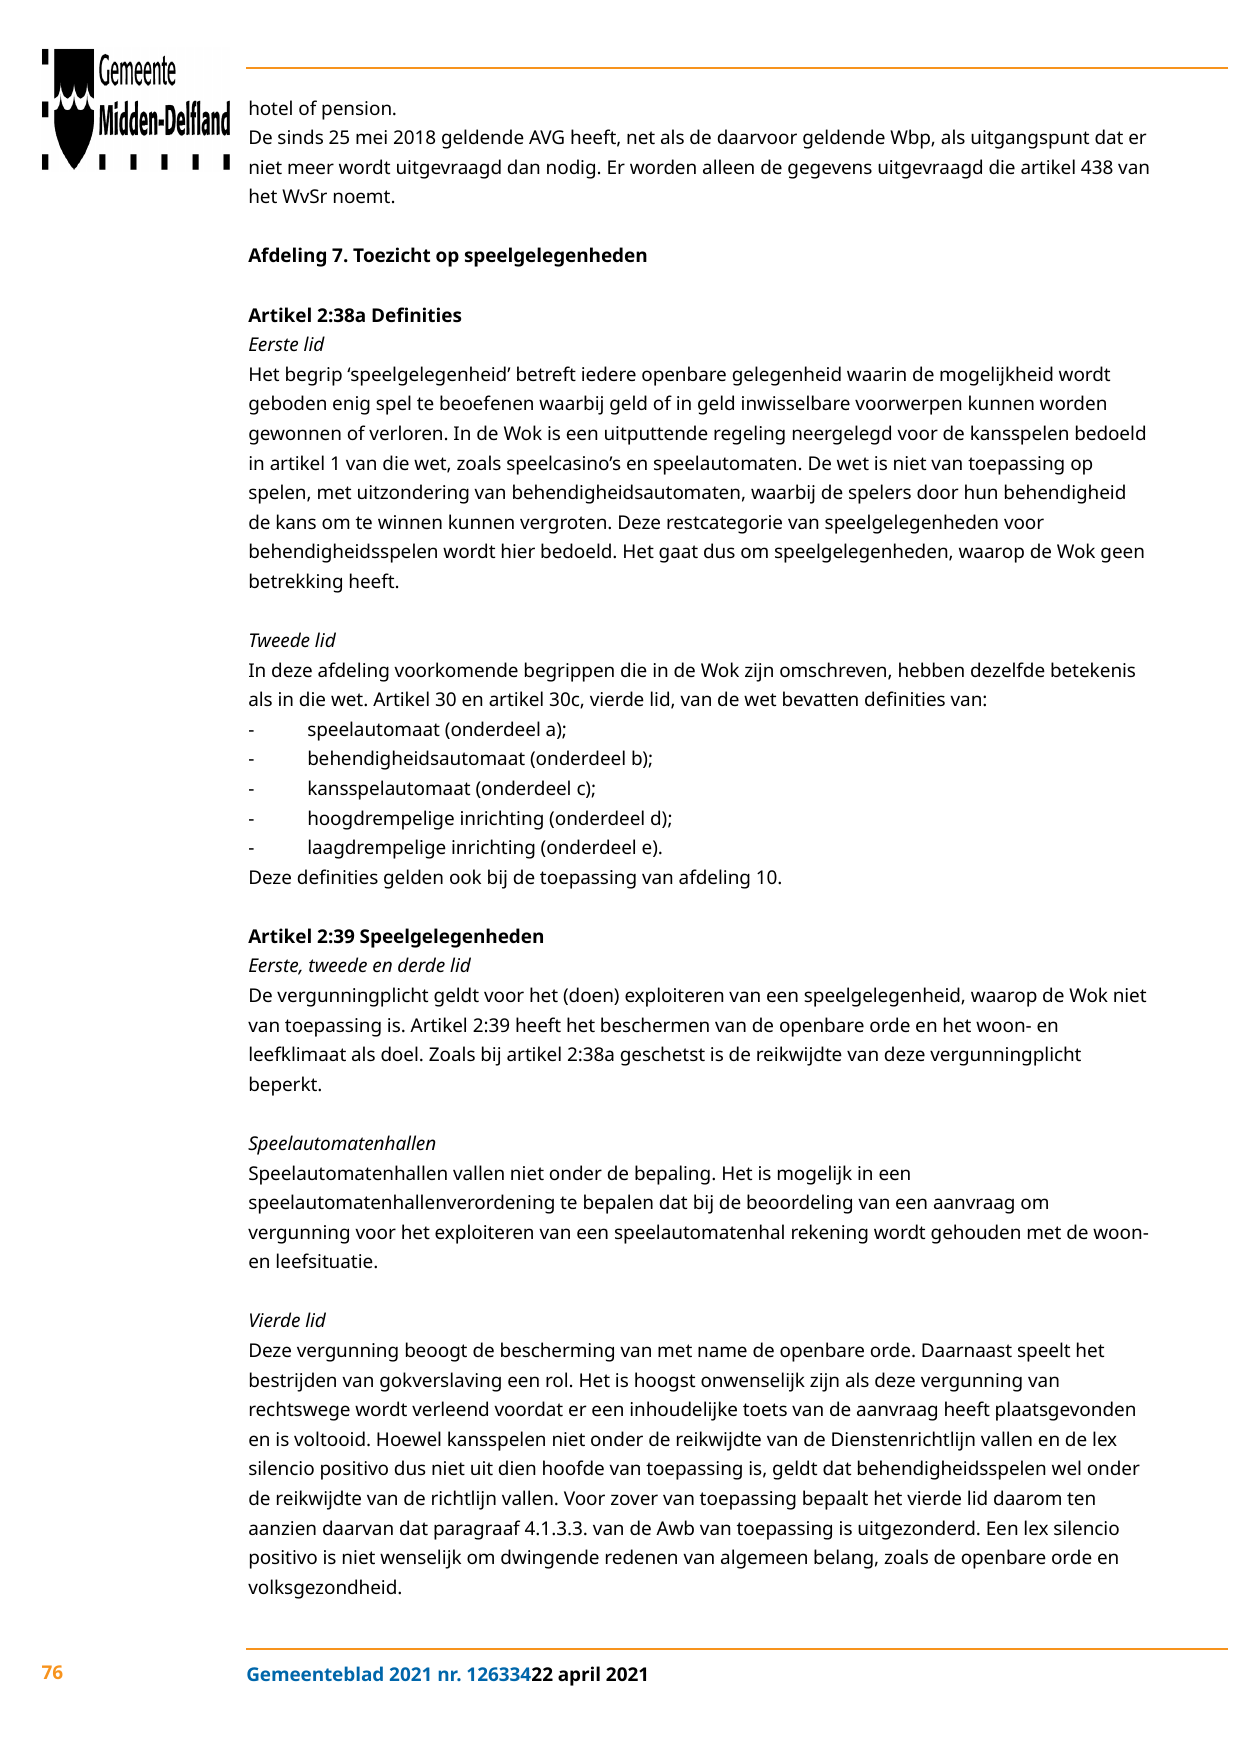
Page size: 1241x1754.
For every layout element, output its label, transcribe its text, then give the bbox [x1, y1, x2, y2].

text Artikel 2:39 Speelgelegenheden [248, 923, 1152, 949]
text Speelautomatenhallen [248, 1130, 1152, 1156]
picture [41, 47, 231, 172]
list laagdrempelige inrichting (onderdeel e). [248, 834, 1152, 860]
text Eerste, tweede en derde lid [248, 953, 1152, 978]
text De vergunningplicht geldt voor het (doen) exploiteren van een speelgelegenheid, waarop de Wok niet van toepassing is. Artikel 2:39 heeft het beschermen van de openbare orde en het woon- en leefklimaat als doel. Zoals bij artikel 2:38a geschetst is de reikwijdte van deze vergunningplicht beperkt. [248, 982, 1152, 1097]
text Deze vergunning beoogt de bescherming van met name de openbare orde. Daarnaast speelt het bestrijden van gokverslaving een rol. Het is hoogst onwenselijk zijn als deze vergunning van rechtswege wordt verleend voordat er een inhoudelijke toets van de aanvraag heeft plaatsgevonden en is voltooid. Hoewel kansspelen niet onder de reikwijdte van de Dienstenrichtlijn vallen en de lex silencio positivo dus niet uit dien hoofde van toepassing is, geldt dat behendigheidsspelen wel onder de reikwijdte van de richtlijn vallen. Voor zover van toepassing bepaalt het vierde lid daarom ten aanzien daarvan dat paragraaf 4.1.3.3. van de Awb van toepassing is uitgezonderd. Een lex silencio positivo is niet wenselijk om dwingende redenen van algemeen belang, zoals de openbare orde en volksgezondheid. [248, 1337, 1152, 1600]
list hoogdrempelige inrichting (onderdeel d); [248, 805, 1152, 831]
text hotel of pension. [248, 95, 1152, 121]
text In deze afdeling voorkomende begrippen die in de Wok zijn omschreven, hebben dezelfde betekenis als in die wet. Artikel 30 en artikel 30c, vierde lid, van de wet bevatten definities van: [248, 657, 1152, 712]
list behendigheidsautomaat (onderdeel b); [248, 746, 1152, 771]
text Speelautomatenhallen vallen niet onder de bepaling. Het is mogelijk in een speelautomatenhallenverordening te bepalen dat bij de beoordeling van een aanvraag om vergunning voor het exploiteren van een speelautomatenhal rekening wordt gehouden met de woon- en leefsituatie. [248, 1160, 1152, 1274]
list kansspelautomaat (onderdeel c); [248, 775, 1152, 801]
list speelautomaat (onderdeel a); [248, 716, 1152, 742]
text Eerste lid [248, 331, 1152, 357]
text Het begrip ‘speelgelegenheid’ betreft iedere openbare gelegenheid waarin de mogelijkheid wordt geboden enig spel te beoefenen waarbij geld of in geld inwisselbare voorwerpen kunnen worden gewonnen of verloren. In de Wok is een uitputtende regeling neergelegd voor de kansspelen bedoeld in artikel 1 van die wet, zoals speelcasino’s en speelautomaten. De wet is niet van toepassing op spelen, met uitzondering van behendigheidsautomaten, waarbij de spelers door hun behendigheid de kans om te winnen kunnen vergroten. Deze restcategorie van speelgelegenheden voor behendigheidsspelen wordt hier bedoeld. Het gaat dus om speelgelegenheden, waarop de Wok geen betrekking heeft. [248, 361, 1152, 594]
text Tweede lid [248, 627, 1152, 653]
text Deze definities gelden ook bij de toepassing van afdeling 10. [248, 864, 1152, 890]
text De sinds 25 mei 2018 geldende AVG heeft, net als de daarvoor geldende Wbp, als uitgangspunt dat er niet meer wordt uitgevraagd dan nodig. Er worden alleen de gegevens uitgevraagd die artikel 438 van het WvSr noemt. [248, 124, 1152, 209]
text Artikel 2:38a Definities [248, 302, 1152, 328]
text Vierde lid [248, 1308, 1152, 1333]
text Afdeling 7. Toezicht op speelgelegenheden [248, 243, 1152, 268]
